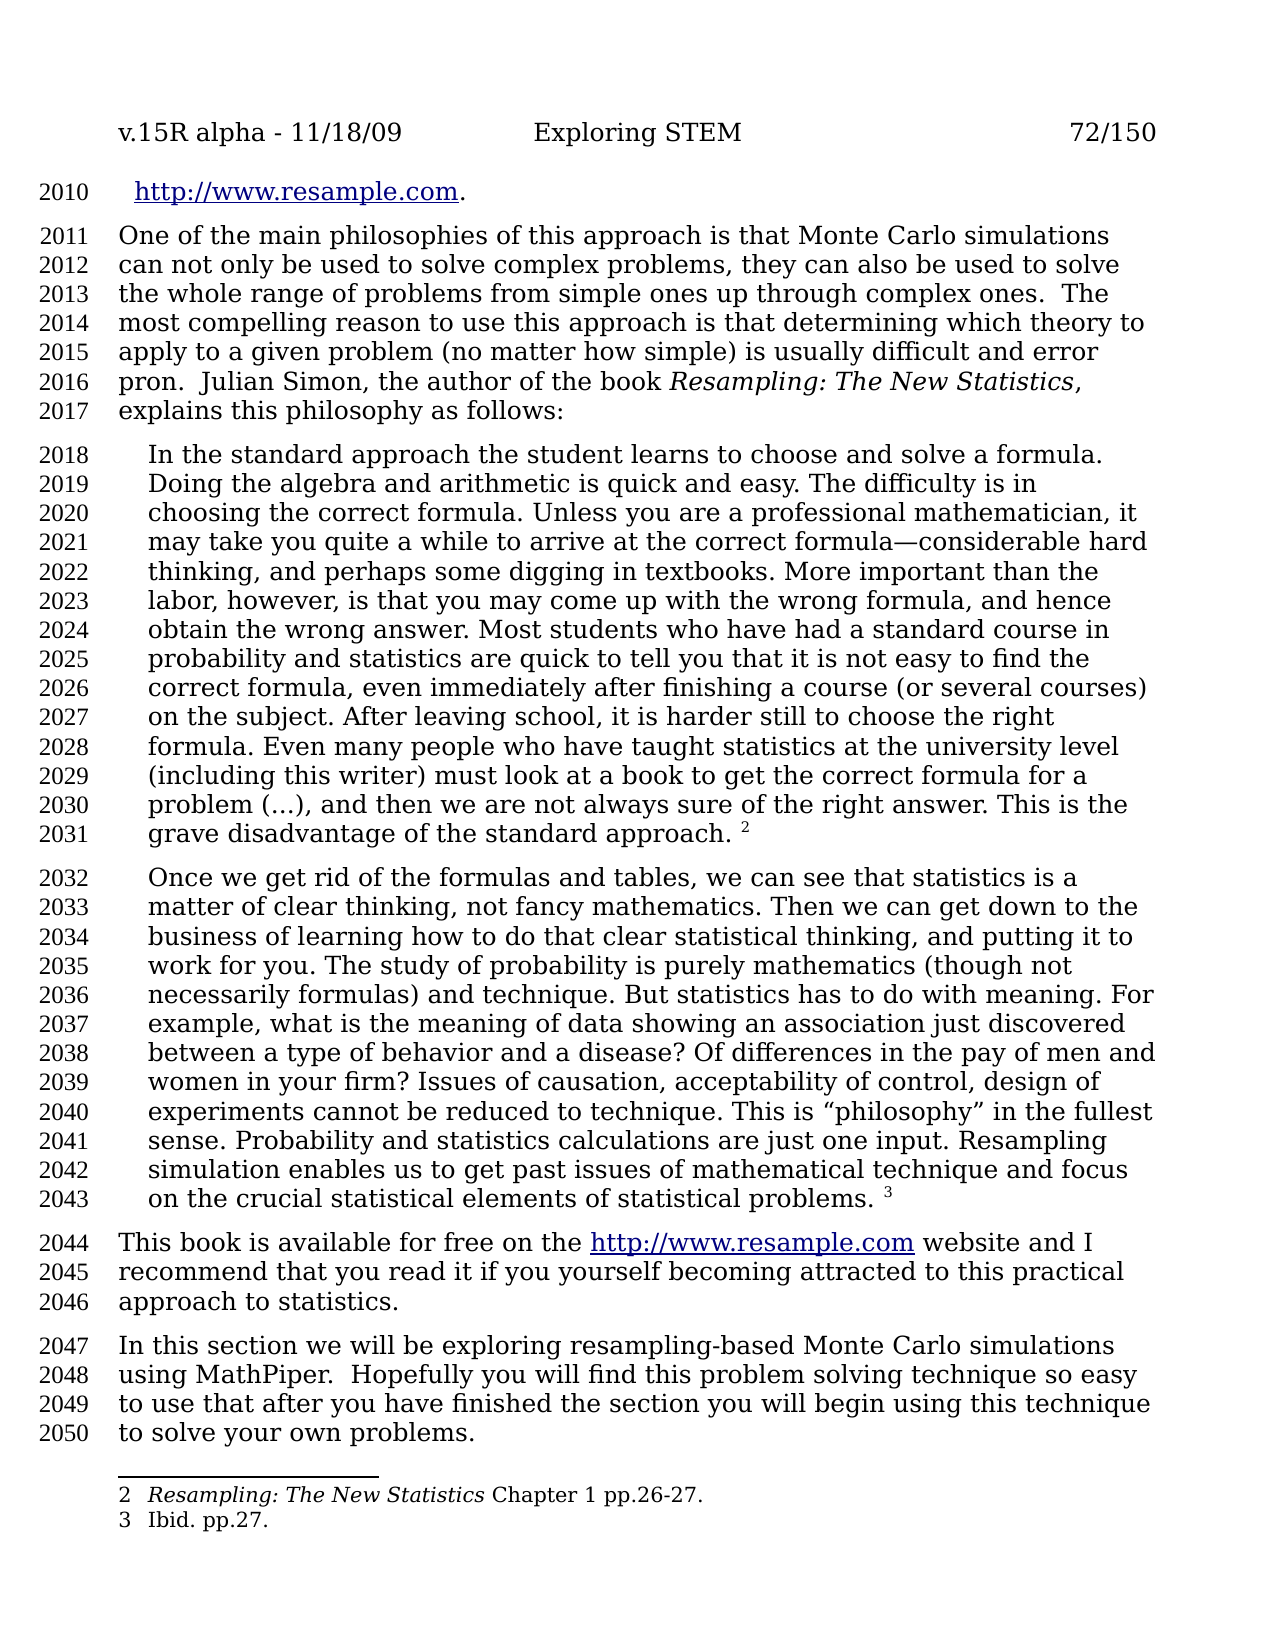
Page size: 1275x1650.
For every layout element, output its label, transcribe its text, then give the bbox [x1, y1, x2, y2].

text In this section we will be exploring resampling-based Monte Carlo simulations using MathPiper. Hopefully you will find this problem solving technique so easy to use that after you have finished the section you will begin using this technique to solve your own problems. [118, 1331, 1157, 1448]
text One of the main philosophies of this approach is that Monte Carlo simulations can not only be used to solve complex problems, they can also be used to solve the whole range of problems from simple ones up through complex ones. The most compelling reason to use this approach is that determining which theory to apply to a given problem (no matter how simple) is usually difficult and error pron. Julian Simon, the author of the book Resampling: The New Statistics, explains this philosophy as follows: [118, 221, 1157, 425]
text http://www.resample.com. [118, 177, 1157, 206]
text In the standard approach the student learns to choose and solve a formula. Doing the algebra and arithmetic is quick and easy. The difficulty is in choosing the correct formula. Unless you are a professional mathematician, it may take you quite a while to arrive at the correct formula—considerable hard thinking, and perhaps some digging in textbooks. More important than the labor, however, is that you may come up with the wrong formula, and hence obtain the wrong answer. Most students who have had a standard course in probability and statistics are quick to tell you that it is not easy to find the correct formula, even immediately after finishing a course (or several courses) on the subject. After leaving school, it is harder still to choose the right formula. Even many people who have taught statistics at the university level (including this writer) must look at a book to get the correct formula for a problem (...), and then we are not always sure of the right answer. This is the grave disadvantage of the standard approach. [148, 440, 1157, 848]
text Ibid. pp.27. [118, 1508, 1157, 1532]
text Resampling: The New Statistics Chapter 1 pp.26-27. [118, 1483, 1157, 1508]
text Once we get rid of the formulas and tables, we can see that statistics is a matter of clear thinking, not fancy mathematics. Then we can get down to the business of learning how to do that clear statistical thinking, and putting it to work for you. The study of probability is purely mathematics (though not necessarily formulas) and technique. But statistics has to do with meaning. For example, what is the meaning of data showing an association just discovered between a type of behavior and a disease? Of differences in the pay of men and women in your firm? Issues of causation, acceptability of control, design of experiments cannot be reduced to technique. This is “philosophy” in the fullest sense. Probability and statistics calculations are just one input. Resampling simulation enables us to get past issues of mathematical technique and focus on the crucial statistical elements of statistical problems. [148, 863, 1157, 1213]
text This book is available for free on the http://www.resample.com website and I recommend that you read it if you yourself becoming attracted to this practical approach to statistics. [118, 1228, 1157, 1316]
